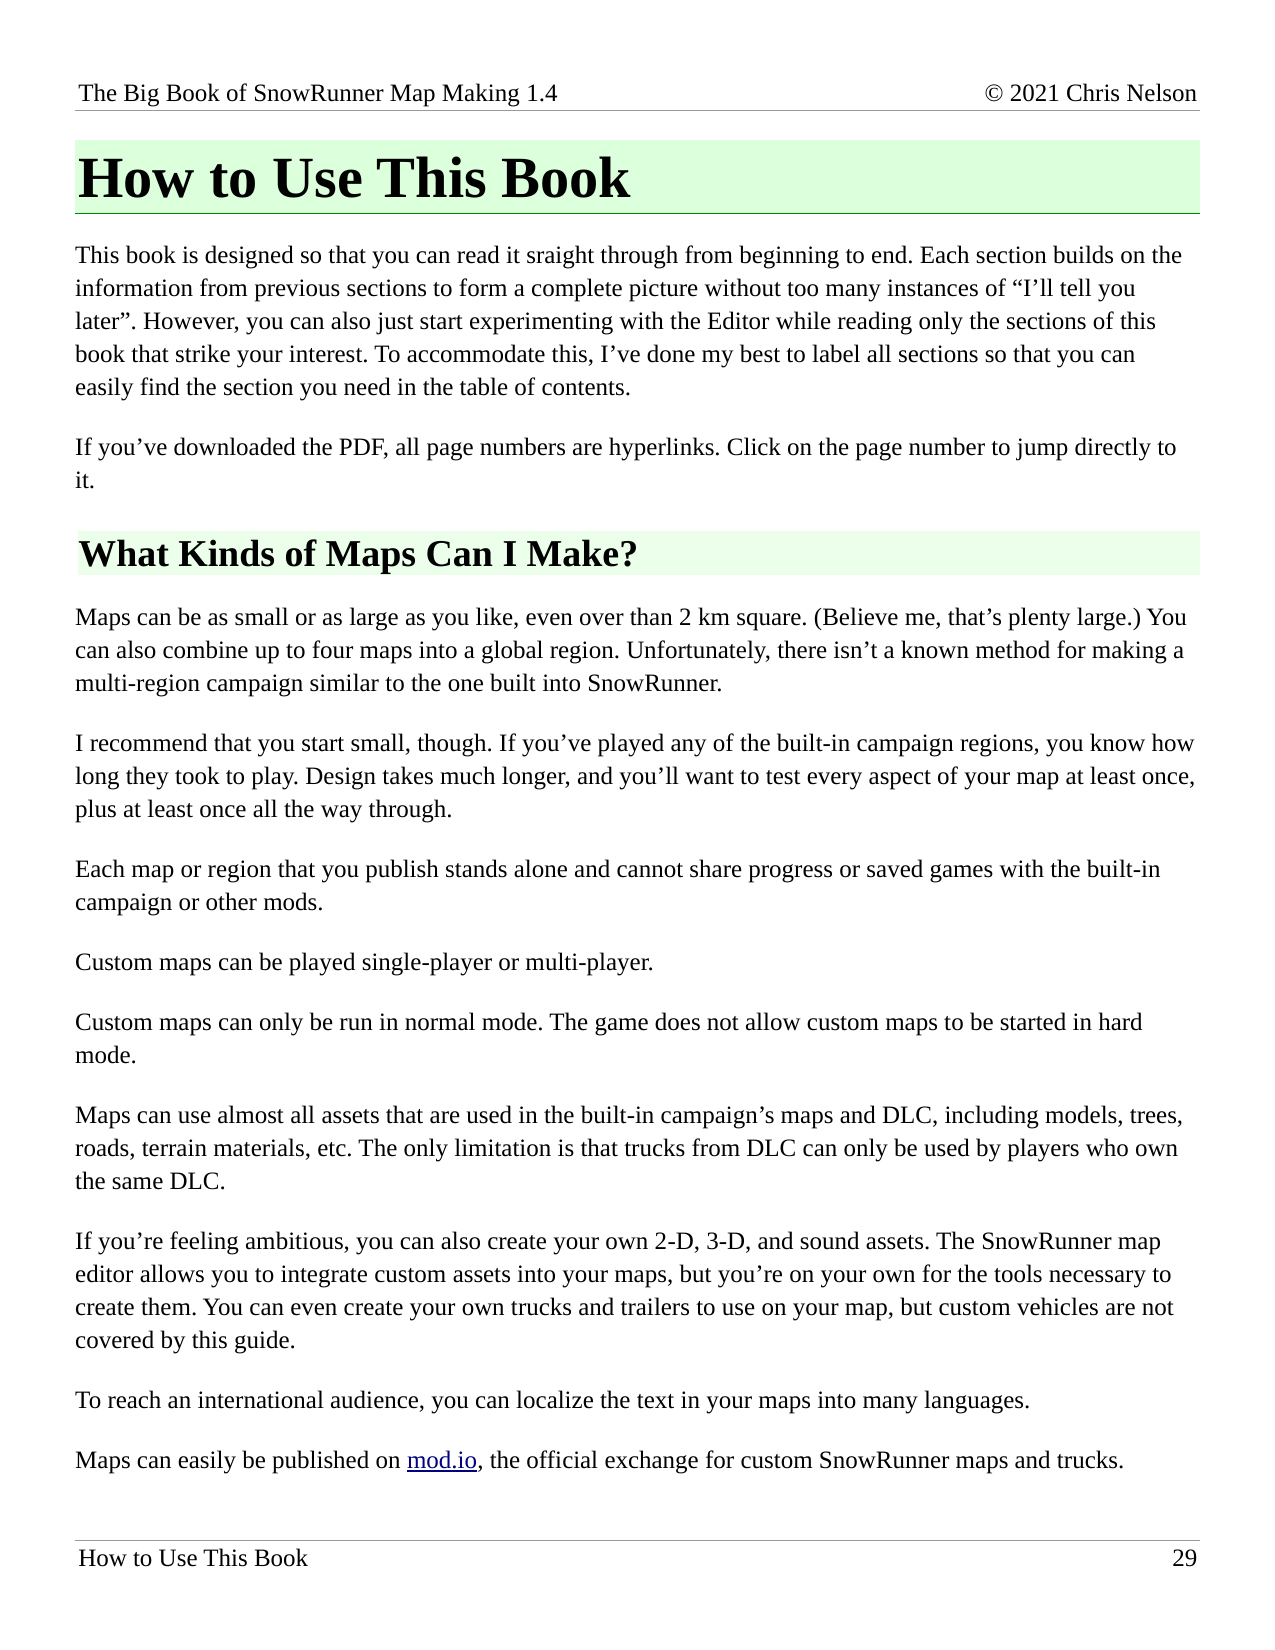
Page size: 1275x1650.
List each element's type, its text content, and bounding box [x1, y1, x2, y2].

text If you’ve downloaded the PDF, all page numbers are hyperlinks. Click on the page number to jump directly to it. [75, 432, 1200, 494]
text Maps can easily be published on mod.io, the official exchange for custom SnowRunner maps and trucks. [75, 1445, 1200, 1474]
subtitle How to Use This Book [75, 140, 1200, 213]
subtitle What Kinds of Maps Can I Make? [78, 531, 1200, 575]
text To reach an international audience, you can localize the text in your maps into many languages. [75, 1385, 1200, 1414]
text I recommend that you start small, though. If you’ve played any of the built-in campaign regions, you know how long they took to play. Design takes much longer, and you’ll want to test every aspect of your map at least once, plus at least once all the way through. [75, 728, 1200, 823]
text Maps can be as small or as large as you like, even over than 2 km square. (Believe me, that’s plenty large.) You can also combine up to four maps into a global region. Unfortunately, there isn’t a known method for making a multi-region campaign similar to the one built into SnowRunner. [75, 602, 1200, 697]
text Each map or region that you publish stands alone and cannot share progress or saved games with the built-in campaign or other mods. [75, 854, 1200, 916]
text This book is designed so that you can read it sraight through from beginning to end. Each section builds on the information from previous sections to form a complete picture without too many instances of “I’ll tell you later”. However, you can also just start experimenting with the Editor while reading only the sections of this book that strike your interest. To accommodate this, I’ve done my best to label all sections so that you can easily find the section you need in the table of contents. [75, 240, 1200, 401]
text Maps can use almost all assets that are used in the built-in campaign’s maps and DLC, including models, trees, roads, terrain materials, etc. The only limitation is that trucks from DLC can only be used by players who own the same DLC. [75, 1100, 1200, 1195]
text Custom maps can be played single-player or multi-player. [75, 947, 1200, 976]
text If you’re feeling ambitious, you can also create your own 2‑D, 3‑D, and sound assets. The SnowRunner map editor allows you to integrate custom assets into your maps, but you’re on your own for the tools necessary to create them. You can even create your own trucks and trailers to use on your map, but custom vehicles are not covered by this guide. [75, 1226, 1200, 1354]
text Custom maps can only be run in normal mode. The game does not allow custom maps to be started in hard mode. [75, 1007, 1200, 1069]
